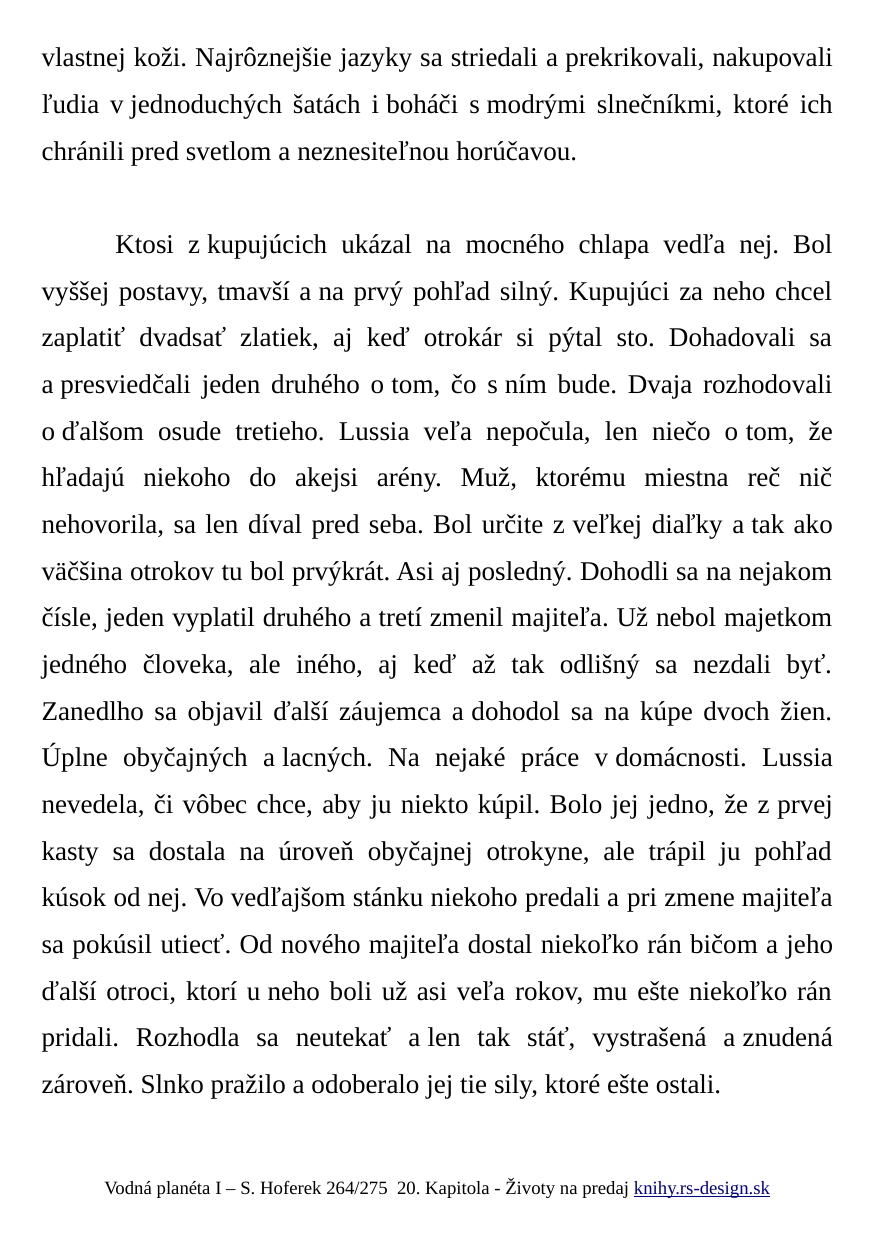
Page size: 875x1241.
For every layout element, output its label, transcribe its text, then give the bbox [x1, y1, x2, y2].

text Ktosi z kupujúcich ukázal na mocného chlapa vedľa nej. Bol vyššej postavy, tmavší a na prvý pohľad silný. Kupujúci za neho chcel zaplatiť dvadsať zlatiek, aj keď otrokár si pýtal sto. Dohadovali sa a presviedčali jeden druhého o tom, čo s ním bude. Dvaja rozhodovali o ďalšom osude tretieho. Lussia veľa nepočula, len niečo o tom, že hľadajú niekoho do akejsi arény. Muž, ktorému miestna reč nič nehovorila, sa len díval pred seba. Bol určite z veľkej diaľky a tak ako väčšina otrokov tu bol prvýkrát. Asi aj posledný. Dohodli sa na nejakom čísle, jeden vyplatil druhého a tretí zmenil majiteľa. Už nebol majetkom jedného človeka, ale iného, aj keď až tak odlišný sa nezdali byť. Zanedlho sa objavil ďalší záujemca a dohodol sa na kúpe dvoch žien. Úplne obyčajných a lacných. Na nejaké práce v domácnosti. Lussia nevedela, či vôbec chce, aby ju niekto kúpil. Bolo jej jedno, že z prvej kasty sa dostala na úroveň obyčajnej otrokyne, ale trápil ju pohľad kúsok od nej. Vo vedľajšom stánku niekoho predali a pri zmene majiteľa sa pokúsil utiecť. Od nového majiteľa dostal niekoľko rán bičom a jeho ďalší otroci, ktorí u neho boli už asi veľa rokov, mu ešte niekoľko rán pridali. Rozhodla sa neutekať a len tak stáť, vystrašená a znudená zároveň. Slnko pražilo a odoberalo jej tie sily, ktoré ešte ostali. [41, 228, 833, 1099]
text vlastnej koži. Najrôznejšie jazyky sa striedali a prekrikovali, nakupovali ľudia v jednoduchých šatách i boháči s modrými slnečníkmi, ktoré ich chránili pred svetlom a neznesiteľnou horúčavou. [41, 41, 833, 166]
